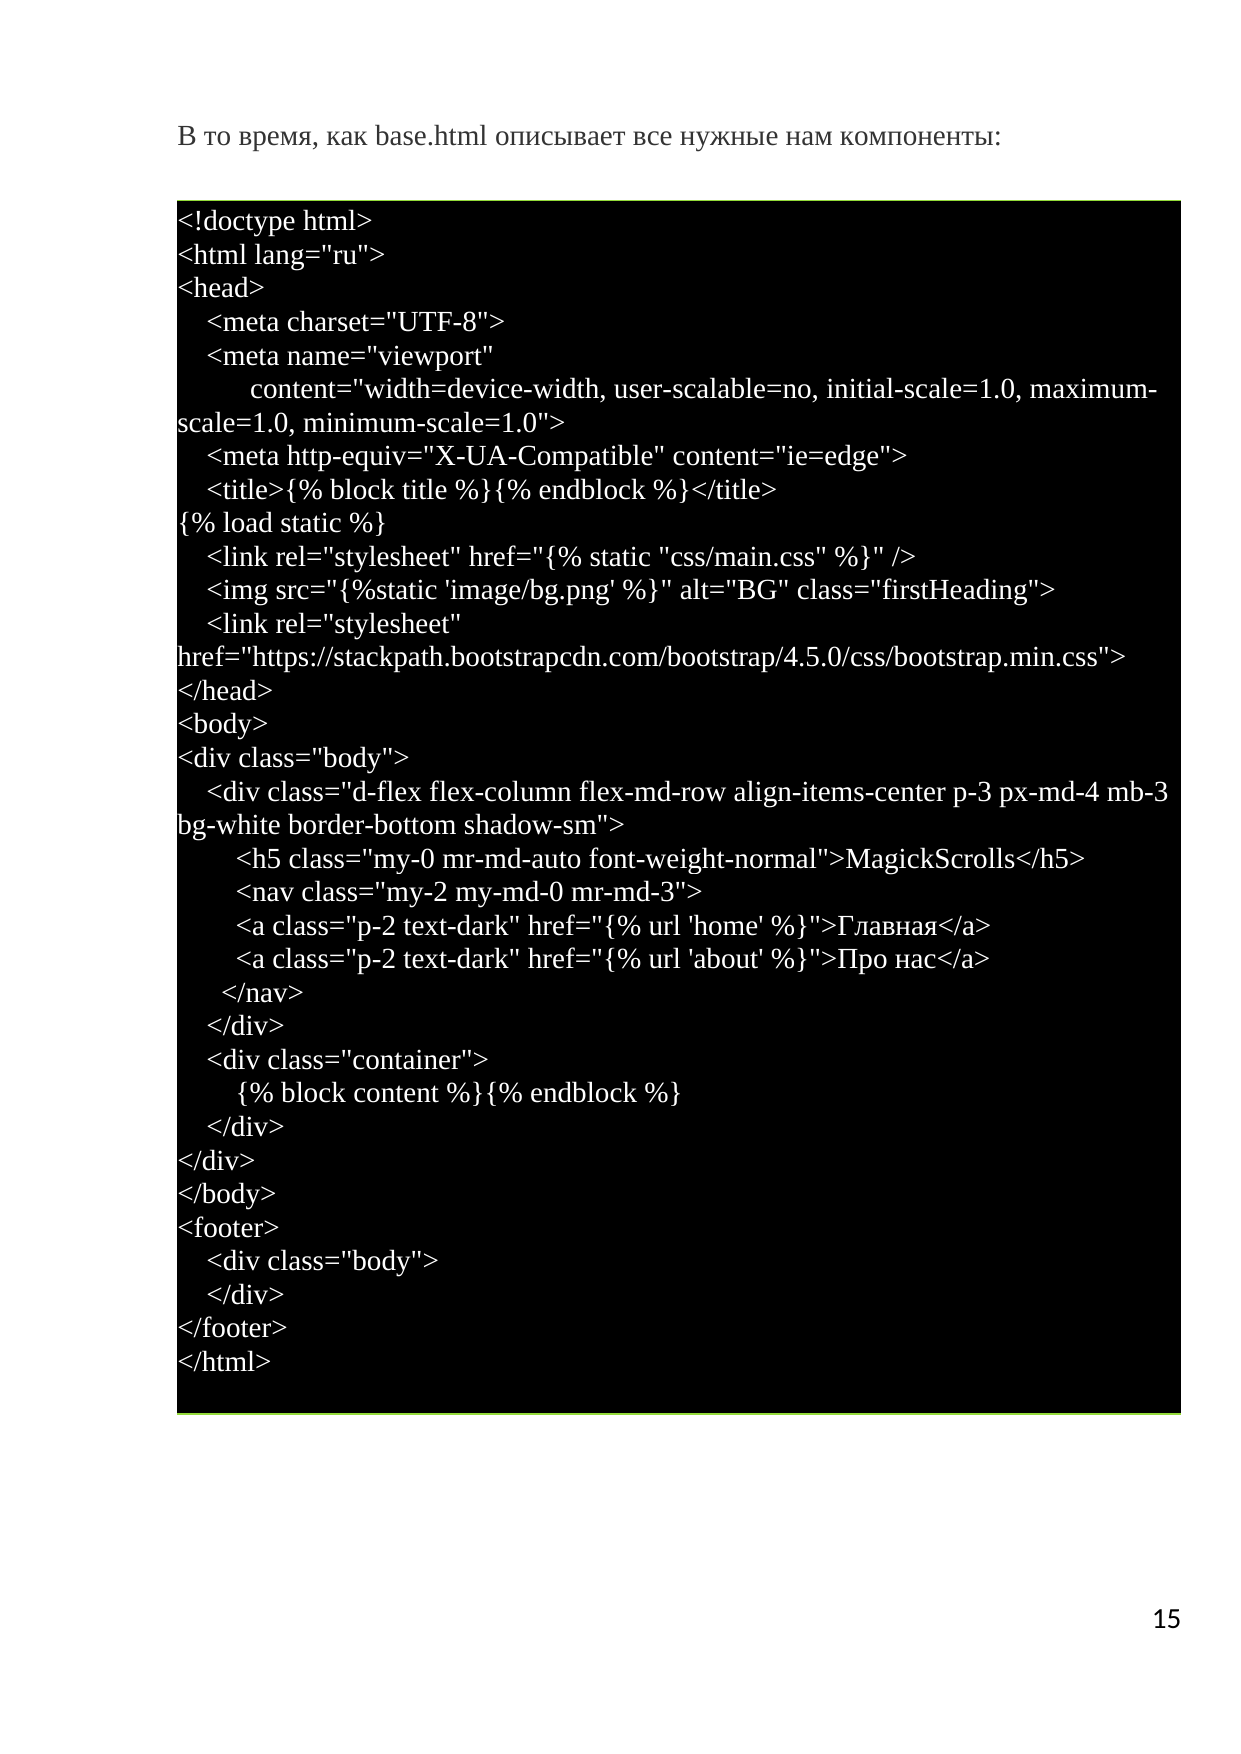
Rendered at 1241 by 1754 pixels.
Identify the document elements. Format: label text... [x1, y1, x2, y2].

text {% load static %} [177, 505, 1181, 539]
text content="width=device-width, user-scalable=no, initial-scale=1.0, maximum-scale=1.0, minimum-scale=1.0"> [177, 371, 1181, 438]
text </html> [177, 1344, 1181, 1374]
text </body> [177, 1176, 1181, 1210]
text <meta http-equiv="X-UA-Compatible" content="ie=edge"> [177, 438, 1181, 472]
text <nav class="my-2 my-md-0 mr-md-3"> [177, 874, 1181, 908]
text </div> [177, 1277, 1181, 1310]
text <link rel="stylesheet" href="{% static "css/main.css" %}" /> [177, 539, 1181, 572]
text <div class="d-flex flex-column flex-md-row align-items-center p-3 px-md-4 mb-3 bg-white border-bottom shadow-sm"> [177, 774, 1181, 841]
text <a class="p-2 text-dark" href="{% url 'home' %}">Главная</a> [177, 908, 1181, 941]
text <footer> [177, 1210, 1181, 1243]
text <head> [177, 271, 1181, 304]
text <title>{% block title %}{% endblock %}</title> [177, 472, 1181, 505]
text {% block content %}{% endblock %} [177, 1076, 1181, 1109]
text <div class="container"> [177, 1042, 1181, 1076]
text <div class="body"> [177, 740, 1181, 774]
text <img src="{%static 'image/bg.png' %}" alt="BG" class="firstHeading"> [177, 572, 1181, 606]
text </div> [177, 1008, 1181, 1042]
text <body> [177, 707, 1181, 740]
text </footer> [177, 1310, 1181, 1344]
text <html lang="ru"> [177, 237, 1181, 271]
text <h5 class="my-0 mr-md-auto font-weight-normal">MagickScrolls</h5> [177, 841, 1181, 874]
text <meta charset="UTF-8"> [177, 304, 1181, 338]
text </head> [177, 673, 1181, 707]
text </div> [177, 1143, 1181, 1176]
subtitle В то время, как base.html описывает все нужные нам компоненты: [177, 118, 1181, 152]
text <div class="body"> [177, 1243, 1181, 1277]
text </div> [177, 1109, 1181, 1143]
text <link rel="stylesheet" href="https://stackpath.bootstrapcdn.com/bootstrap/4.5.0/css/bootstrap.min.css"> [177, 606, 1181, 673]
text <!doctype html> [177, 201, 1181, 237]
text </nav> [177, 975, 1181, 1008]
text <meta name="viewport" [177, 338, 1181, 371]
text <a class="p-2 text-dark" href="{% url 'about' %}">Про нас</a> [177, 941, 1181, 975]
